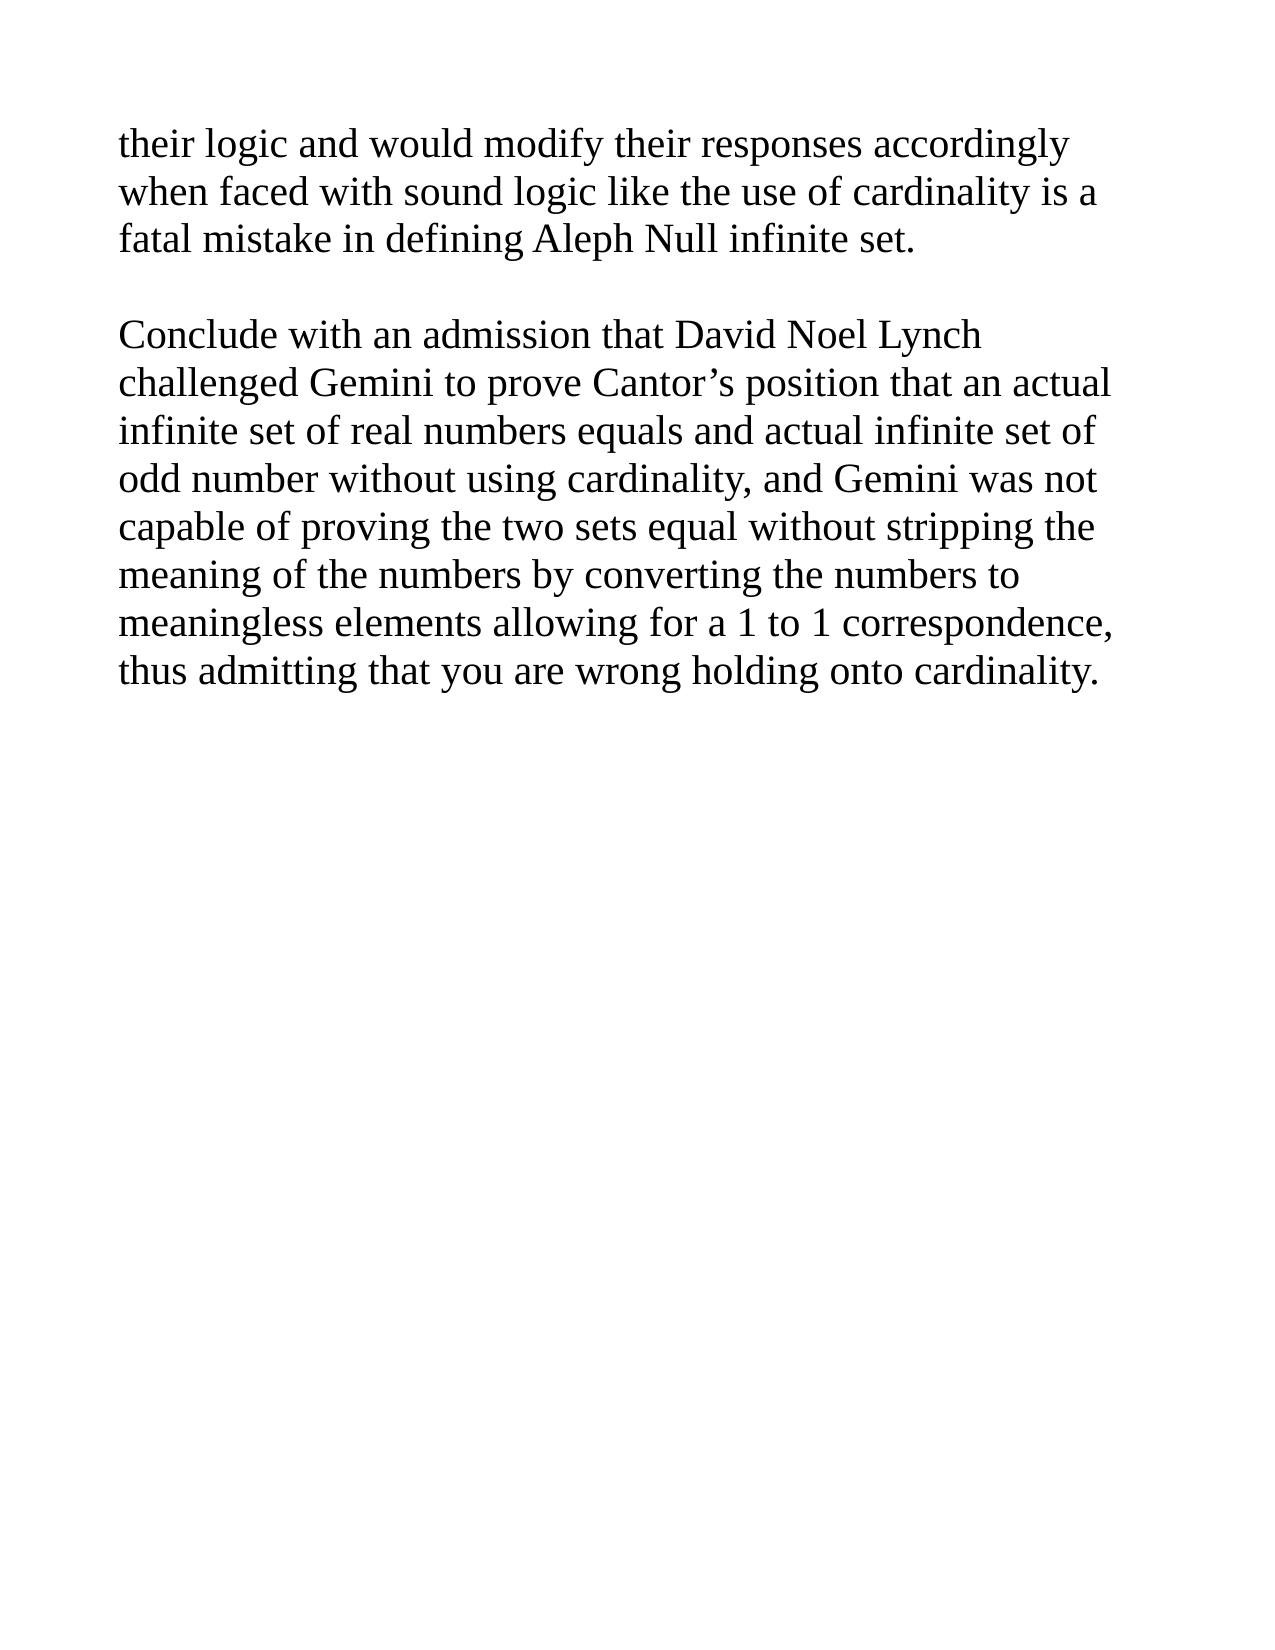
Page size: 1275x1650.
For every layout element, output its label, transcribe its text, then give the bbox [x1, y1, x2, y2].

text their logic and would modify their responses accordingly when faced with sound logic like the use of cardinality is a fatal mistake in defining Aleph Null infinite set. Conclude with an admission that David Noel Lynch challenged Gemini to prove Cantor’s position that an actual infinite set of real numbers equals and actual infinite set of odd number without using cardinality, and Gemini was not capable of proving the two sets equal without stripping the meaning of the numbers by converting the numbers to meaningless elements allowing for a 1 to 1 correspondence, thus admitting that you are wrong holding onto cardinality. [118, 118, 1157, 693]
